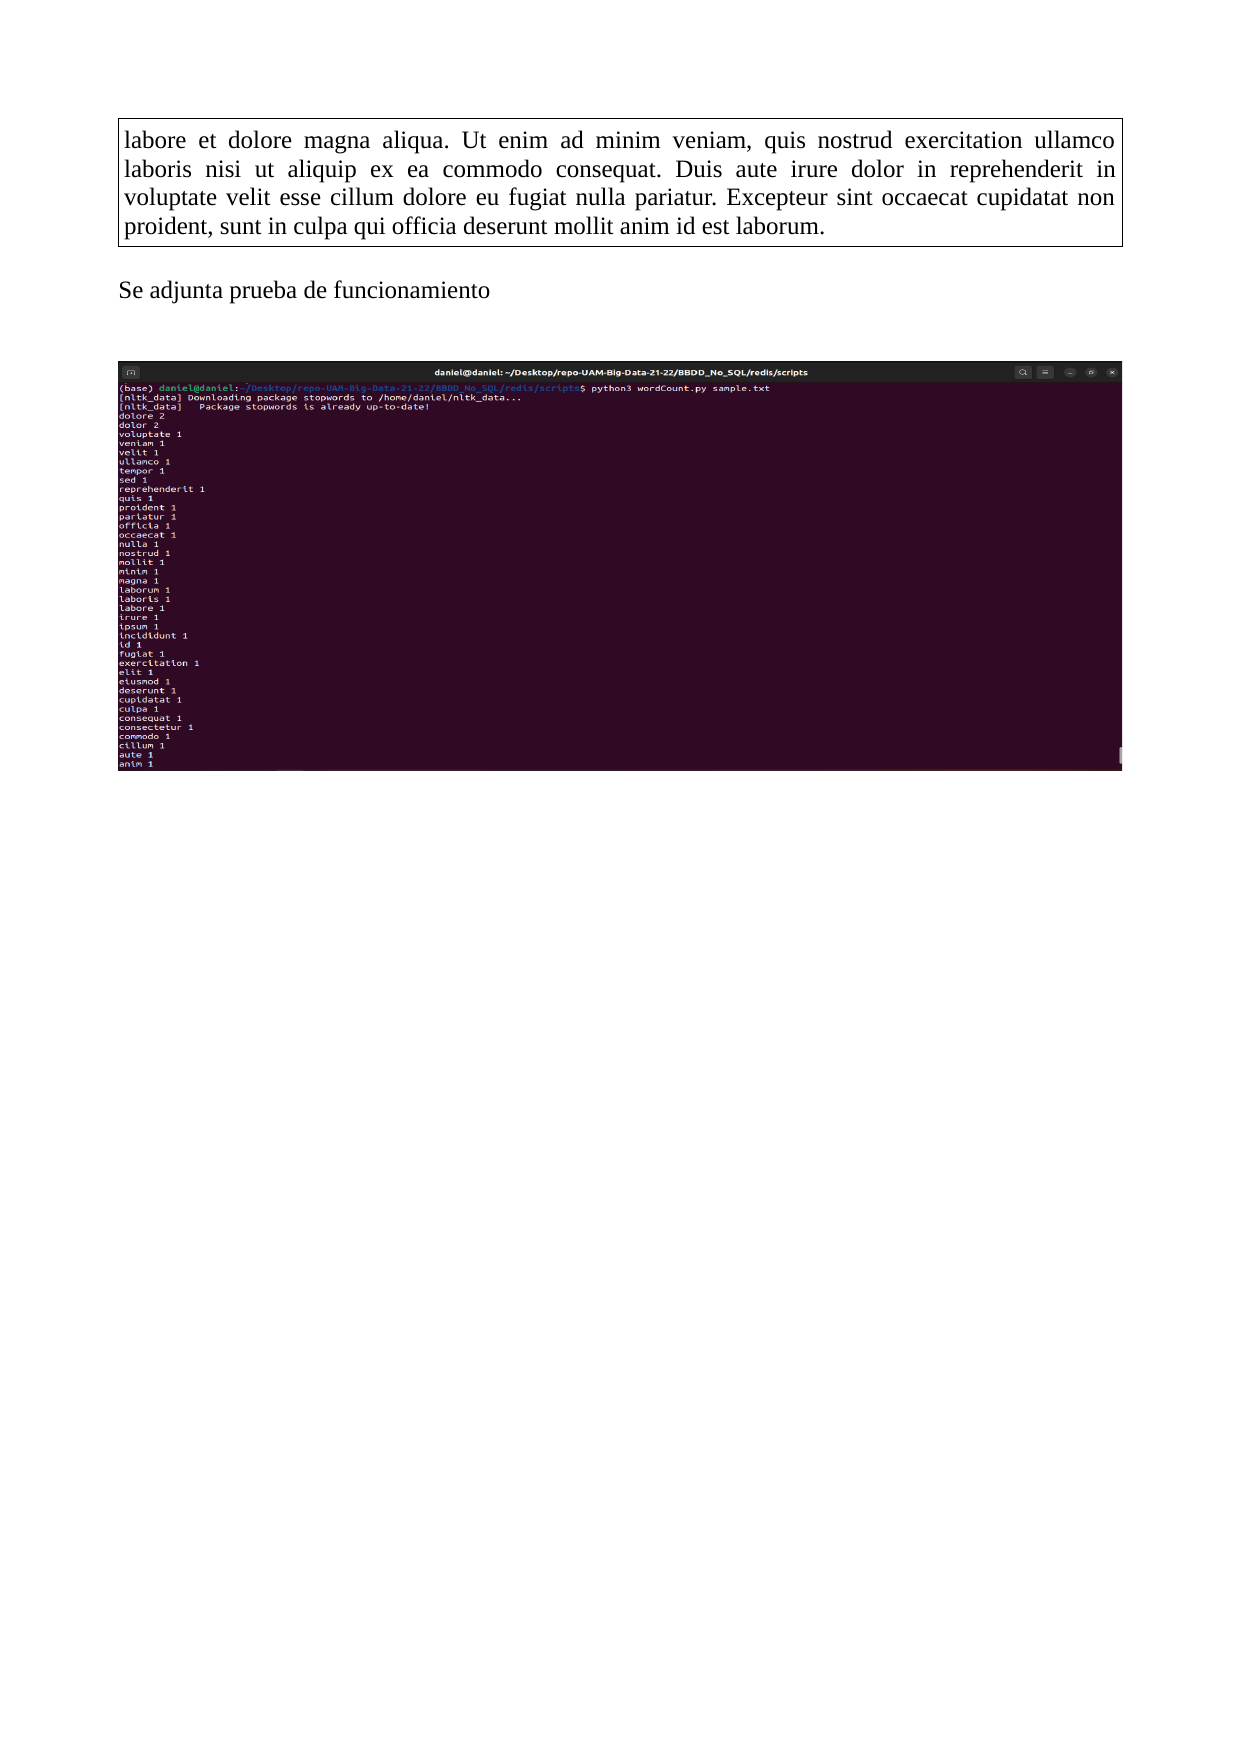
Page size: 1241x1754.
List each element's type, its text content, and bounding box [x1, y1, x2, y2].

picture [118, 361, 1123, 771]
table_header labore et dolore magna aliqua. Ut enim ad minim veniam, quis nostrud exercitation ullamco laboris nisi ut aliquip ex ea commodo consequat. Duis aute irure dolor in reprehenderit in voluptate velit esse cillum dolore eu fugiat nulla pariatur. Excepteur sint occaecat cupidatat non proident, sunt in culpa qui officia deserunt mollit anim id est laborum. [119, 119, 1122, 246]
text Se adjunta prueba de funcionamiento [118, 275, 1122, 304]
